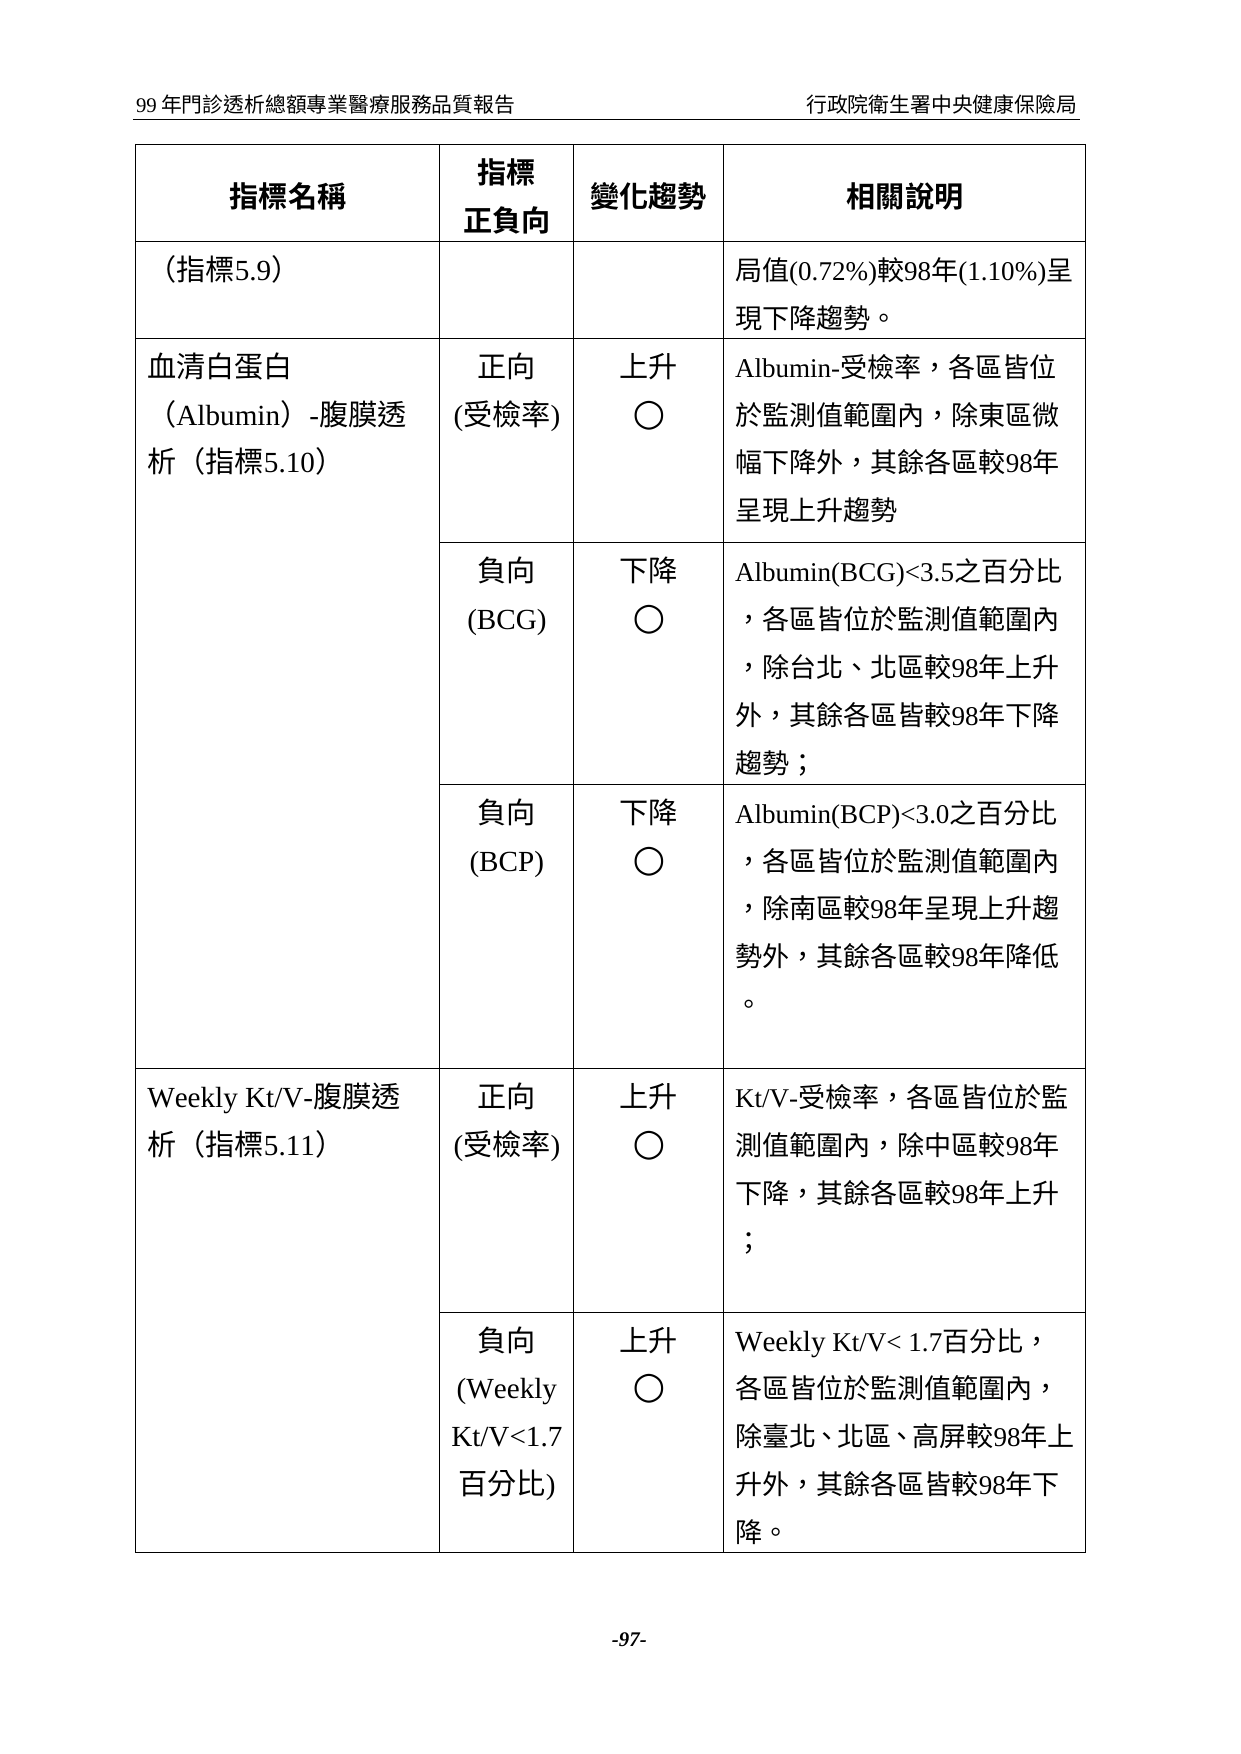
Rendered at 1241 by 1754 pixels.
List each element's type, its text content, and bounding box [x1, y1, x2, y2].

table_cell 上升 ○ [574, 1069, 723, 1312]
table_header 變化趨勢 [574, 145, 723, 241]
table_cell 正向 (受檢率) [440, 339, 573, 542]
table_cell 血清白蛋白（Albumin）-腹膜透析（指標5.10） [136, 339, 439, 1068]
table_cell [574, 242, 723, 338]
table_cell 負向 (BCP) [440, 785, 573, 1068]
table_cell （指標5.9） [136, 242, 439, 338]
table_cell 負向 (Weekly Kt/V<1.7百分比) [440, 1313, 573, 1552]
table_header 指標名稱 [136, 145, 439, 241]
table_cell 正向 (受檢率) [440, 1069, 573, 1312]
table_cell Kt/V-受檢率，各區皆位於監測值範圍內，除中區較98年下降，其餘各區較98年上升； [724, 1069, 1085, 1312]
table_cell Albumin(BCP)<3.0之百分比，各區皆位於監測值範圍內，除南區較98年呈現上升趨勢外，其餘各區較98年降低。 [724, 785, 1085, 1068]
table_cell 負向 (BCG) [440, 543, 573, 784]
table_cell 下降 ○ [574, 543, 723, 784]
table_header 指標 正負向 [440, 145, 573, 241]
table_cell Weekly Kt/V-腹膜透析（指標5.11） [136, 1069, 439, 1552]
table_cell 上升 ○ [574, 339, 723, 542]
table_cell Weekly Kt/V< 1.7百分比，各區皆位於監測值範圍內，除臺北、北區、高屏較98年上升外，其餘各區皆較98年下降。 [724, 1313, 1085, 1552]
table_cell 上升 ○ [574, 1313, 723, 1552]
table_cell 局值(0.72%)較98年(1.10%)呈現下降趨勢。 [724, 242, 1085, 338]
table_header 相關說明 [724, 145, 1085, 241]
table_cell [440, 242, 573, 338]
table_cell 下降 ○ [574, 785, 723, 1068]
table_cell Albumin(BCG)<3.5之百分比，各區皆位於監測值範圍內，除台北、北區較98年上升外，其餘各區皆較98年下降趨勢； [724, 543, 1085, 784]
table_cell Albumin-受檢率，各區皆位於監測值範圍內，除東區微幅下降外，其餘各區較98年呈現上升趨勢 [724, 339, 1085, 542]
